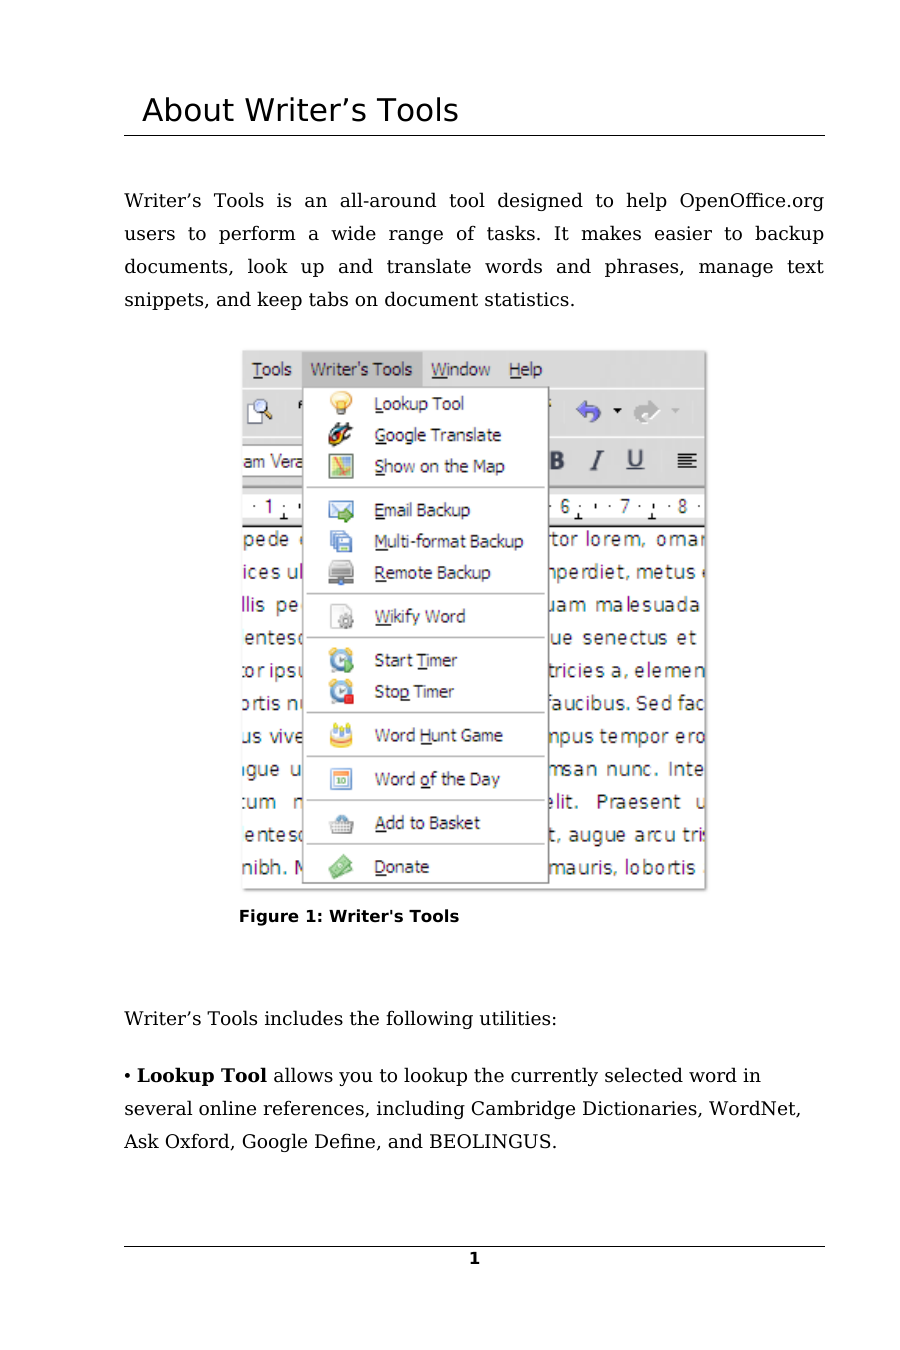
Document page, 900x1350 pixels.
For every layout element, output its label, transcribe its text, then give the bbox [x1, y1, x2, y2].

picture [238, 346, 711, 895]
text Writer’s Tools includes the following utilities: [124, 1008, 825, 1029]
list Lookup Tool allows you to lookup the currently selected word in several online references, including Cambridge Dictionaries, WordNet, Ask Oxford, Google Define, and BEOLINGUS. [124, 1065, 825, 1153]
text Writer’s Tools is an all-around tool designed to help OpenOffice.org users to perform a wide range of tasks. It makes easier to backup documents, look up and translate words and phrases, manage text snippets, and keep tabs on document statistics. [124, 190, 825, 311]
text Figure 1: Writer's Tools [239, 895, 710, 927]
subtitle About Writer’s Tools [124, 75, 825, 135]
